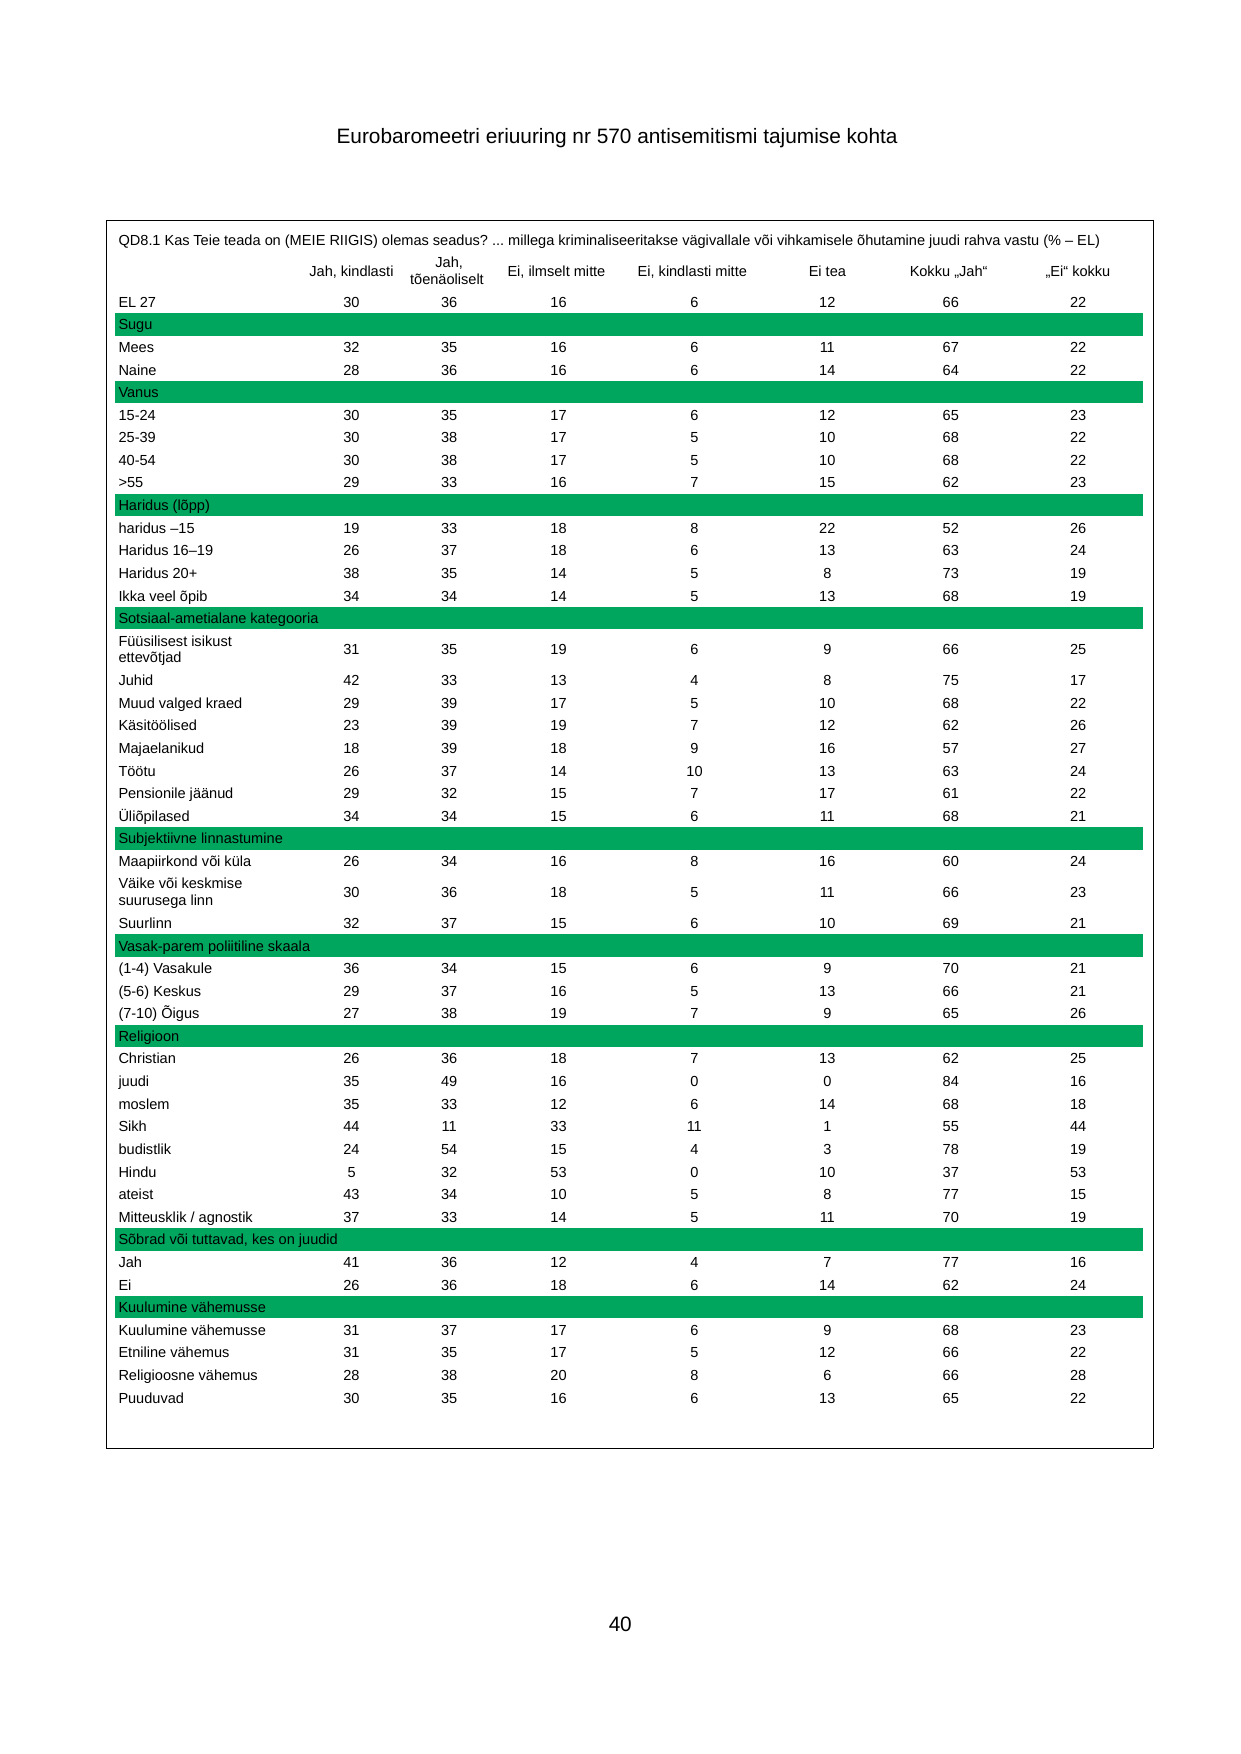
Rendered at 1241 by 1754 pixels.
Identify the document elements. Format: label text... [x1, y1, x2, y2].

table_cell 26 [298, 850, 404, 872]
table_cell 68 [889, 449, 1012, 471]
table_cell 8 [765, 669, 889, 691]
table_cell 5 [623, 1341, 765, 1364]
table_cell [115, 251, 298, 290]
table_cell 12 [494, 1251, 623, 1273]
table_cell 66 [889, 630, 1012, 669]
table_cell 9 [765, 1002, 889, 1025]
table_cell EL 27 [115, 290, 298, 313]
table_cell 13 [765, 1386, 889, 1409]
table_cell 15 [1012, 1183, 1143, 1206]
table_cell 24 [298, 1138, 404, 1160]
table_cell (5-6) Keskus [115, 980, 298, 1002]
table_cell 35 [404, 404, 493, 426]
table_cell 28 [298, 358, 404, 381]
table_cell 33 [404, 1093, 493, 1115]
table_cell Füüsilisest isikust ettevõtjad [115, 630, 298, 669]
table_cell Jah, tõenäoliselt [404, 251, 493, 290]
table_cell 40-54 [115, 449, 298, 471]
table_cell 63 [889, 539, 1012, 562]
table_cell 13 [765, 980, 889, 1002]
table_cell 26 [1012, 714, 1143, 737]
table_cell 18 [1012, 1093, 1143, 1115]
table_cell 34 [404, 957, 493, 979]
table_cell 17 [494, 1319, 623, 1341]
table_cell 19 [494, 714, 623, 737]
table_cell 66 [889, 290, 1012, 313]
table_cell 14 [494, 562, 623, 584]
table_cell 7 [623, 782, 765, 804]
table_cell 18 [494, 1273, 623, 1296]
table_cell 41 [298, 1251, 404, 1273]
table_cell 19 [1012, 1138, 1143, 1160]
table_cell 16 [494, 290, 623, 313]
table_cell 66 [889, 1364, 1012, 1386]
table_cell 19 [494, 630, 623, 669]
table_cell 29 [298, 691, 404, 714]
table_cell 17 [494, 426, 623, 449]
table_cell 5 [623, 872, 765, 912]
table_cell 30 [298, 1386, 404, 1409]
table_cell 21 [1012, 912, 1143, 934]
table_cell 36 [404, 290, 493, 313]
table_cell Mitteusklik / agnostik [115, 1206, 298, 1228]
table_cell 22 [1012, 290, 1143, 313]
table_cell 0 [765, 1070, 889, 1092]
table_cell 38 [404, 426, 493, 449]
table_cell 22 [1012, 691, 1143, 714]
table_cell Sikh [115, 1115, 298, 1138]
table_cell moslem [115, 1093, 298, 1115]
table_cell Mees [115, 336, 298, 358]
table_cell 19 [494, 1002, 623, 1025]
table_cell 6 [623, 957, 765, 979]
table_cell 14 [765, 1093, 889, 1115]
table_cell 84 [889, 1070, 1012, 1092]
table_cell 32 [404, 782, 493, 804]
table_cell 18 [494, 1047, 623, 1070]
table_cell 13 [765, 1047, 889, 1070]
table_cell 12 [765, 404, 889, 426]
table_cell 27 [298, 1002, 404, 1025]
table_cell Vasak-parem poliitiline skaala [115, 934, 1143, 957]
table_cell 0 [623, 1070, 765, 1092]
table_cell 5 [623, 1183, 765, 1206]
table_cell 23 [298, 714, 404, 737]
table_cell 35 [298, 1070, 404, 1092]
table_cell 36 [404, 358, 493, 381]
table_cell 44 [1012, 1115, 1143, 1138]
table_cell 63 [889, 759, 1012, 782]
table_cell 20 [494, 1364, 623, 1386]
table_cell 10 [765, 426, 889, 449]
table_cell 37 [404, 912, 493, 934]
table_cell 24 [1012, 539, 1143, 562]
table_cell 5 [623, 584, 765, 607]
table_cell 29 [298, 980, 404, 1002]
table_cell Ei [115, 1273, 298, 1296]
table_cell 22 [1012, 426, 1143, 449]
table_cell Ei, ilmselt mitte [494, 251, 623, 290]
table_cell 15 [494, 1138, 623, 1160]
table_cell 8 [765, 562, 889, 584]
table_cell budistlik [115, 1138, 298, 1160]
table_cell 16 [494, 980, 623, 1002]
table_cell 36 [404, 872, 493, 912]
table_cell 22 [1012, 449, 1143, 471]
table_cell 4 [623, 1251, 765, 1273]
table_cell 6 [623, 336, 765, 358]
table_cell 15 [494, 957, 623, 979]
table_cell 19 [1012, 584, 1143, 607]
table_cell Naine [115, 358, 298, 381]
table_cell 32 [404, 1160, 493, 1183]
table_cell 16 [765, 850, 889, 872]
table_cell 18 [298, 737, 404, 759]
table_cell 16 [765, 737, 889, 759]
table_cell 34 [298, 805, 404, 827]
table_cell 6 [623, 630, 765, 669]
table_cell Töötu [115, 759, 298, 782]
table_cell Väike või keskmise suurusega linn [115, 872, 298, 912]
table_cell 8 [765, 1183, 889, 1206]
table_cell 12 [494, 1093, 623, 1115]
table_cell 22 [1012, 336, 1143, 358]
table_cell 11 [765, 1206, 889, 1228]
table_cell 11 [765, 872, 889, 912]
table_cell Jah [115, 1251, 298, 1273]
table_cell 39 [404, 691, 493, 714]
table_cell 21 [1012, 805, 1143, 827]
table_cell 6 [623, 1386, 765, 1409]
table_cell 19 [1012, 1206, 1143, 1228]
table_cell 26 [1012, 1002, 1143, 1025]
table_cell 67 [889, 336, 1012, 358]
table_cell 18 [494, 539, 623, 562]
table_cell Christian [115, 1047, 298, 1070]
table_cell 5 [623, 449, 765, 471]
table_cell 6 [623, 539, 765, 562]
table_cell 11 [765, 336, 889, 358]
table_cell Haridus (lõpp) [115, 494, 1143, 516]
table_cell 24 [1012, 850, 1143, 872]
table_cell 7 [623, 714, 765, 737]
table_cell 33 [404, 1206, 493, 1228]
table_cell 68 [889, 1093, 1012, 1115]
table_cell 24 [1012, 759, 1143, 782]
table_cell 57 [889, 737, 1012, 759]
table_cell 22 [1012, 358, 1143, 381]
table_cell 28 [1012, 1364, 1143, 1386]
table_cell 44 [298, 1115, 404, 1138]
table_cell 6 [765, 1364, 889, 1386]
table_cell 29 [298, 471, 404, 494]
table_cell 17 [494, 404, 623, 426]
table_cell 22 [765, 516, 889, 539]
table_cell 10 [765, 691, 889, 714]
table_cell 19 [1012, 562, 1143, 584]
table_cell 30 [298, 404, 404, 426]
table_cell 15 [494, 912, 623, 934]
table_cell 13 [765, 584, 889, 607]
table_cell 6 [623, 1319, 765, 1341]
table_cell 15 [494, 805, 623, 827]
table_cell 10 [765, 449, 889, 471]
table_cell 17 [494, 1341, 623, 1364]
table_cell 37 [889, 1160, 1012, 1183]
table_cell 6 [623, 290, 765, 313]
table_cell 34 [404, 1183, 493, 1206]
table_cell 13 [765, 759, 889, 782]
table_cell 0 [623, 1160, 765, 1183]
table_cell Hindu [115, 1160, 298, 1183]
table_cell 36 [298, 957, 404, 979]
table_cell 36 [404, 1047, 493, 1070]
table_cell 32 [298, 912, 404, 934]
table_cell 30 [298, 426, 404, 449]
table_cell 62 [889, 471, 1012, 494]
table_cell 62 [889, 1047, 1012, 1070]
table_cell 36 [404, 1251, 493, 1273]
table_cell 19 [298, 516, 404, 539]
table_cell 8 [623, 516, 765, 539]
table_cell 30 [298, 872, 404, 912]
table_cell 61 [889, 782, 1012, 804]
table_cell 7 [765, 1251, 889, 1273]
table_cell 66 [889, 980, 1012, 1002]
table_cell 17 [494, 449, 623, 471]
table_cell 9 [765, 1319, 889, 1341]
table_cell 11 [765, 805, 889, 827]
table_cell 10 [765, 912, 889, 934]
table_cell 6 [623, 1273, 765, 1296]
table_cell 35 [404, 1341, 493, 1364]
table_cell 54 [404, 1138, 493, 1160]
table_cell 70 [889, 1206, 1012, 1228]
table_cell Juhid [115, 669, 298, 691]
table_cell 14 [765, 358, 889, 381]
table_cell 37 [404, 539, 493, 562]
table_cell 6 [623, 1093, 765, 1115]
table_cell Maapiirkond või küla [115, 850, 298, 872]
table_cell 35 [298, 1093, 404, 1115]
table_cell 68 [889, 691, 1012, 714]
table_cell 26 [298, 1047, 404, 1070]
table_cell 16 [1012, 1070, 1143, 1092]
table_cell 12 [765, 714, 889, 737]
table_cell 10 [623, 759, 765, 782]
table_cell Vanus [115, 381, 1143, 403]
table_cell 21 [1012, 957, 1143, 979]
table_cell 6 [623, 805, 765, 827]
table_cell 1 [765, 1115, 889, 1138]
table_cell 8 [623, 1364, 765, 1386]
table_cell Kuulumine vähemusse [115, 1319, 298, 1341]
table_cell 38 [404, 449, 493, 471]
table_cell 33 [494, 1115, 623, 1138]
table_cell 35 [404, 1386, 493, 1409]
table_cell 62 [889, 714, 1012, 737]
table_cell 28 [298, 1364, 404, 1386]
table_cell haridus –15 [115, 516, 298, 539]
table_cell 24 [1012, 1273, 1143, 1296]
table_cell 73 [889, 562, 1012, 584]
table_cell 35 [404, 630, 493, 669]
table_cell 37 [404, 1319, 493, 1341]
table_cell 16 [494, 1070, 623, 1092]
table_cell 69 [889, 912, 1012, 934]
table_cell Kuulumine vähemusse [115, 1296, 1143, 1318]
table_cell 31 [298, 1319, 404, 1341]
table_cell Üliõpilased [115, 805, 298, 827]
table_cell 14 [765, 1273, 889, 1296]
table_cell 15-24 [115, 404, 298, 426]
table_cell 62 [889, 1273, 1012, 1296]
table_cell 6 [623, 404, 765, 426]
table_cell Sõbrad või tuttavad, kes on juudid [115, 1228, 1143, 1251]
table_cell 18 [494, 872, 623, 912]
table_cell 4 [623, 669, 765, 691]
table_cell 31 [298, 630, 404, 669]
table_cell 75 [889, 669, 1012, 691]
table_cell 25-39 [115, 426, 298, 449]
table_cell 14 [494, 584, 623, 607]
table_cell 49 [404, 1070, 493, 1092]
table_cell „Ei“ kokku [1012, 251, 1143, 290]
table_cell 30 [298, 449, 404, 471]
table_cell 3 [765, 1138, 889, 1160]
table_cell Majaelanikud [115, 737, 298, 759]
table_cell 53 [1012, 1160, 1143, 1183]
table_cell ateist [115, 1183, 298, 1206]
table_cell 77 [889, 1251, 1012, 1273]
table_cell 16 [494, 1386, 623, 1409]
table_cell 23 [1012, 404, 1143, 426]
table_cell 6 [623, 358, 765, 381]
table_cell 22 [1012, 1341, 1143, 1364]
table_cell 34 [404, 850, 493, 872]
table_cell 33 [404, 516, 493, 539]
table_cell 25 [1012, 630, 1143, 669]
table_cell 18 [494, 737, 623, 759]
table_cell 39 [404, 714, 493, 737]
table_cell 5 [623, 691, 765, 714]
table_cell 31 [298, 1341, 404, 1364]
table_cell 10 [494, 1183, 623, 1206]
table_cell 39 [404, 737, 493, 759]
table_cell 43 [298, 1183, 404, 1206]
table_cell 36 [404, 1273, 493, 1296]
table_cell 53 [494, 1160, 623, 1183]
table_cell 21 [1012, 980, 1143, 1002]
table_cell 15 [494, 782, 623, 804]
table_header QD8.1 Kas Teie teada on (MEIE RIIGIS) olemas seadus? ... millega kriminaliseeritakse vägivallale või vihkamisele õhutamine juudi rahva vastu (% – EL) [115, 229, 1143, 251]
table_cell 12 [765, 1341, 889, 1364]
table_cell Muud valged kraed [115, 691, 298, 714]
table_cell 77 [889, 1183, 1012, 1206]
table_cell Pensionile jäänud [115, 782, 298, 804]
table_cell 66 [889, 872, 1012, 912]
table_cell Religioon [115, 1025, 1143, 1047]
table_cell Sotsiaal-ametialane kategooria [115, 607, 1143, 629]
table_cell 16 [494, 850, 623, 872]
table_cell Haridus 20+ [115, 562, 298, 584]
table_cell 15 [765, 471, 889, 494]
table_cell 65 [889, 1002, 1012, 1025]
table_cell 26 [298, 1273, 404, 1296]
table_cell 7 [623, 471, 765, 494]
table_cell 23 [1012, 872, 1143, 912]
table_cell 9 [765, 957, 889, 979]
table_cell 5 [623, 426, 765, 449]
table_cell 23 [1012, 1319, 1143, 1341]
table_cell 5 [623, 1206, 765, 1228]
table_cell (7-10) Õigus [115, 1002, 298, 1025]
table_cell 38 [404, 1364, 493, 1386]
table_cell Ei, kindlasti mitte [623, 251, 765, 290]
table_cell juudi [115, 1070, 298, 1092]
table_cell 16 [494, 358, 623, 381]
table_cell 35 [404, 336, 493, 358]
table_cell 6 [623, 912, 765, 934]
table_cell 26 [298, 539, 404, 562]
table_cell 34 [404, 584, 493, 607]
table_cell 16 [494, 471, 623, 494]
table_cell 29 [298, 782, 404, 804]
table_cell Religioosne vähemus [115, 1364, 298, 1386]
table_cell 22 [1012, 1386, 1143, 1409]
table_cell 17 [494, 691, 623, 714]
table_cell 22 [1012, 782, 1143, 804]
table_cell Haridus 16–19 [115, 539, 298, 562]
table_cell 30 [298, 290, 404, 313]
table_cell 68 [889, 1319, 1012, 1341]
table_cell 55 [889, 1115, 1012, 1138]
table_cell 68 [889, 805, 1012, 827]
table_cell 34 [298, 584, 404, 607]
table_cell 66 [889, 1341, 1012, 1364]
table_cell 26 [298, 759, 404, 782]
table_cell 11 [404, 1115, 493, 1138]
table_cell 37 [404, 980, 493, 1002]
table_cell 25 [1012, 1047, 1143, 1070]
table_cell 52 [889, 516, 1012, 539]
table_cell 5 [298, 1160, 404, 1183]
table_cell Subjektiivne linnastumine [115, 827, 1143, 850]
table_cell 5 [623, 980, 765, 1002]
table_cell 9 [623, 737, 765, 759]
table_cell 16 [494, 336, 623, 358]
table_cell 17 [1012, 669, 1143, 691]
table_cell 13 [494, 669, 623, 691]
table_cell 38 [404, 1002, 493, 1025]
table_cell 33 [404, 471, 493, 494]
table_cell 78 [889, 1138, 1012, 1160]
table_cell 7 [623, 1002, 765, 1025]
table_cell 14 [494, 1206, 623, 1228]
table_cell 35 [404, 562, 493, 584]
table_cell Kokku „Jah“ [889, 251, 1012, 290]
table_cell 37 [298, 1206, 404, 1228]
table_cell 32 [298, 336, 404, 358]
table_cell 27 [1012, 737, 1143, 759]
table_cell 7 [623, 1047, 765, 1070]
table_cell 68 [889, 584, 1012, 607]
table_cell Sugu [115, 313, 1143, 336]
table_cell 42 [298, 669, 404, 691]
table_cell Ikka veel õpib [115, 584, 298, 607]
table_cell 34 [404, 805, 493, 827]
table_cell 64 [889, 358, 1012, 381]
table_cell 16 [1012, 1251, 1143, 1273]
table_cell 14 [494, 759, 623, 782]
table_cell >55 [115, 471, 298, 494]
table_cell 8 [623, 850, 765, 872]
table_cell Ei tea [765, 251, 889, 290]
table_cell 65 [889, 1386, 1012, 1409]
table_cell 13 [765, 539, 889, 562]
table_cell 10 [765, 1160, 889, 1183]
table_cell 26 [1012, 516, 1143, 539]
table_cell 18 [494, 516, 623, 539]
table_cell Jah, kindlasti [298, 251, 404, 290]
table_cell 23 [1012, 471, 1143, 494]
table_cell Suurlinn [115, 912, 298, 934]
table_cell Etniline vähemus [115, 1341, 298, 1364]
table_cell Puuduvad [115, 1386, 298, 1409]
table_cell 11 [623, 1115, 765, 1138]
table_cell 33 [404, 669, 493, 691]
table_cell 5 [623, 562, 765, 584]
table_cell 12 [765, 290, 889, 313]
table_cell 17 [765, 782, 889, 804]
table_cell 9 [765, 630, 889, 669]
table_cell 68 [889, 426, 1012, 449]
table_cell Käsitöölised [115, 714, 298, 737]
table_cell 65 [889, 404, 1012, 426]
table_cell 60 [889, 850, 1012, 872]
table_cell 4 [623, 1138, 765, 1160]
table_cell 38 [298, 562, 404, 584]
table_cell (1-4) Vasakule [115, 957, 298, 979]
table_cell 37 [404, 759, 493, 782]
table_cell 70 [889, 957, 1012, 979]
